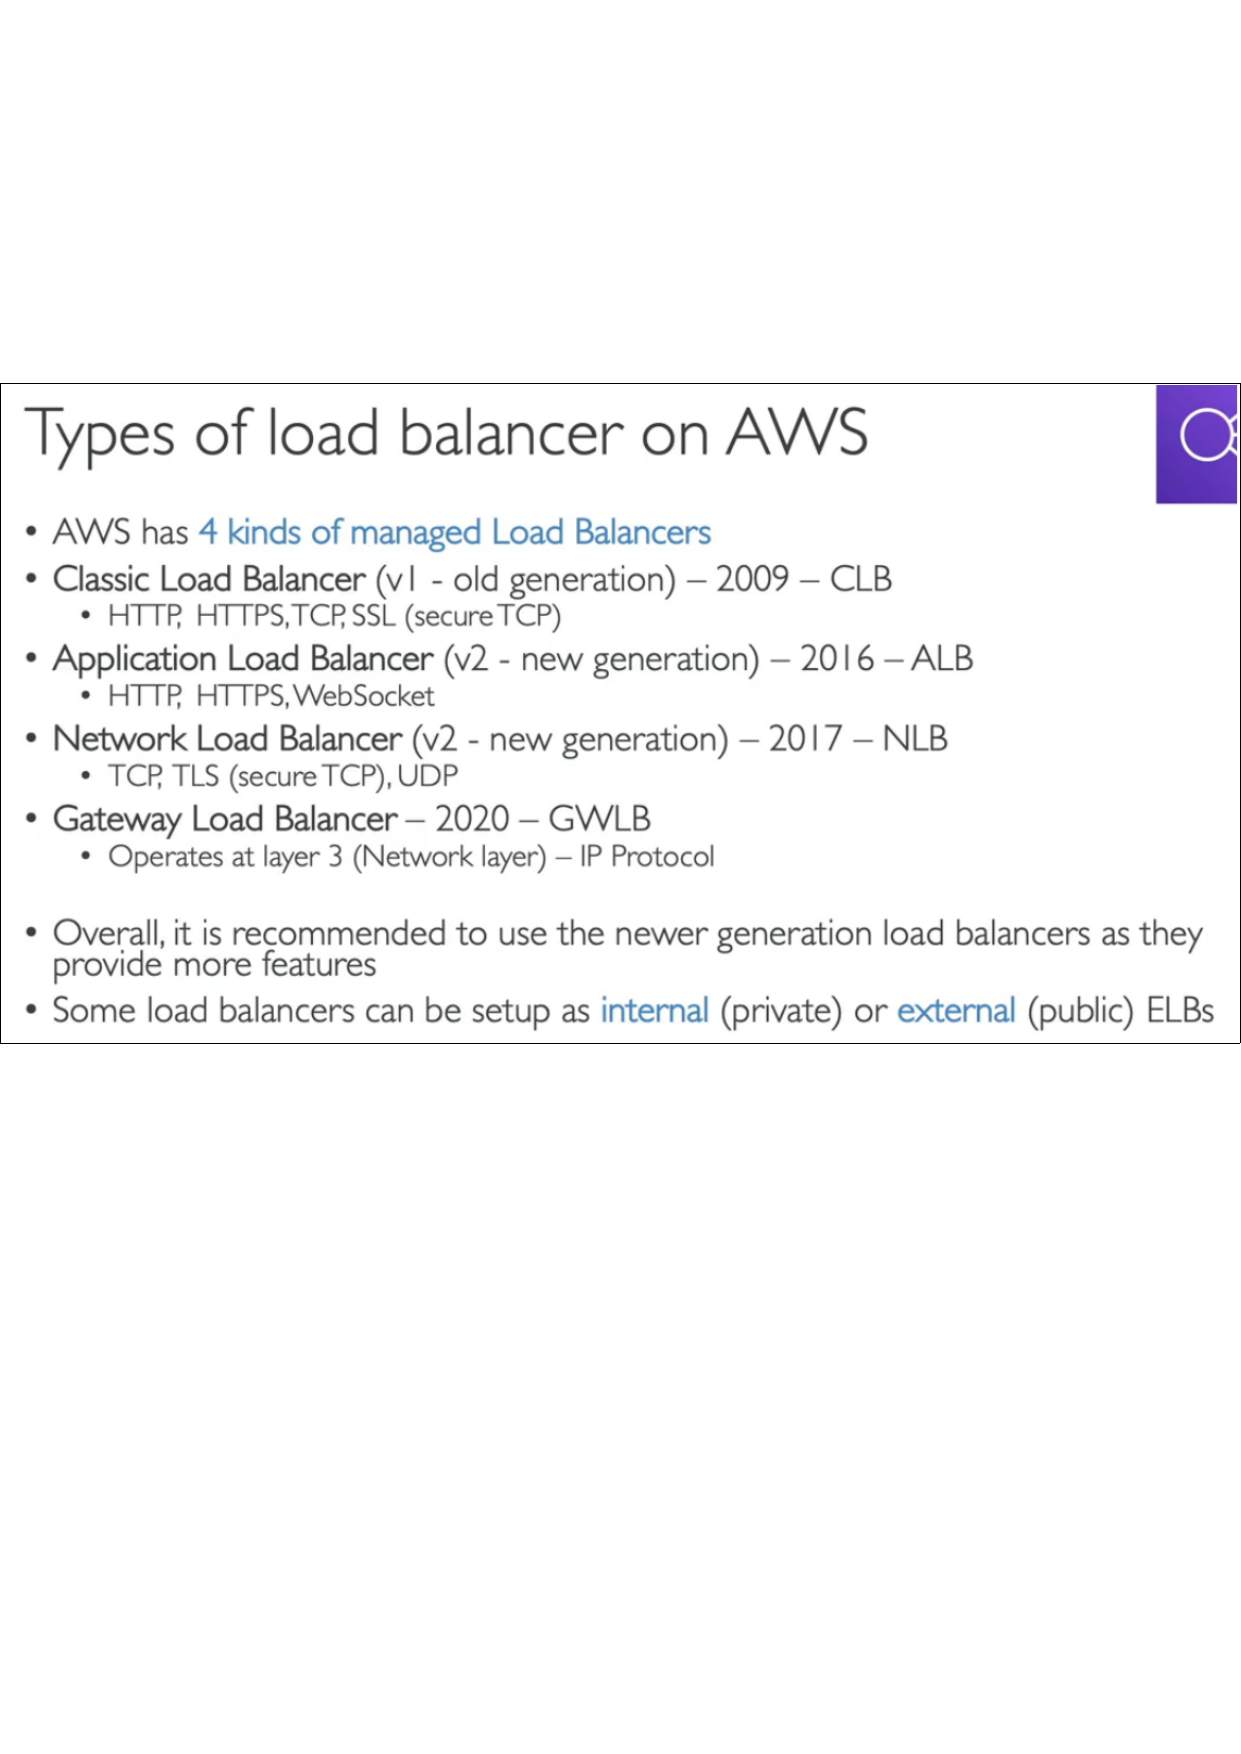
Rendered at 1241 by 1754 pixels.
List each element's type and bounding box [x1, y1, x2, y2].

picture [3, 385, 1238, 1040]
